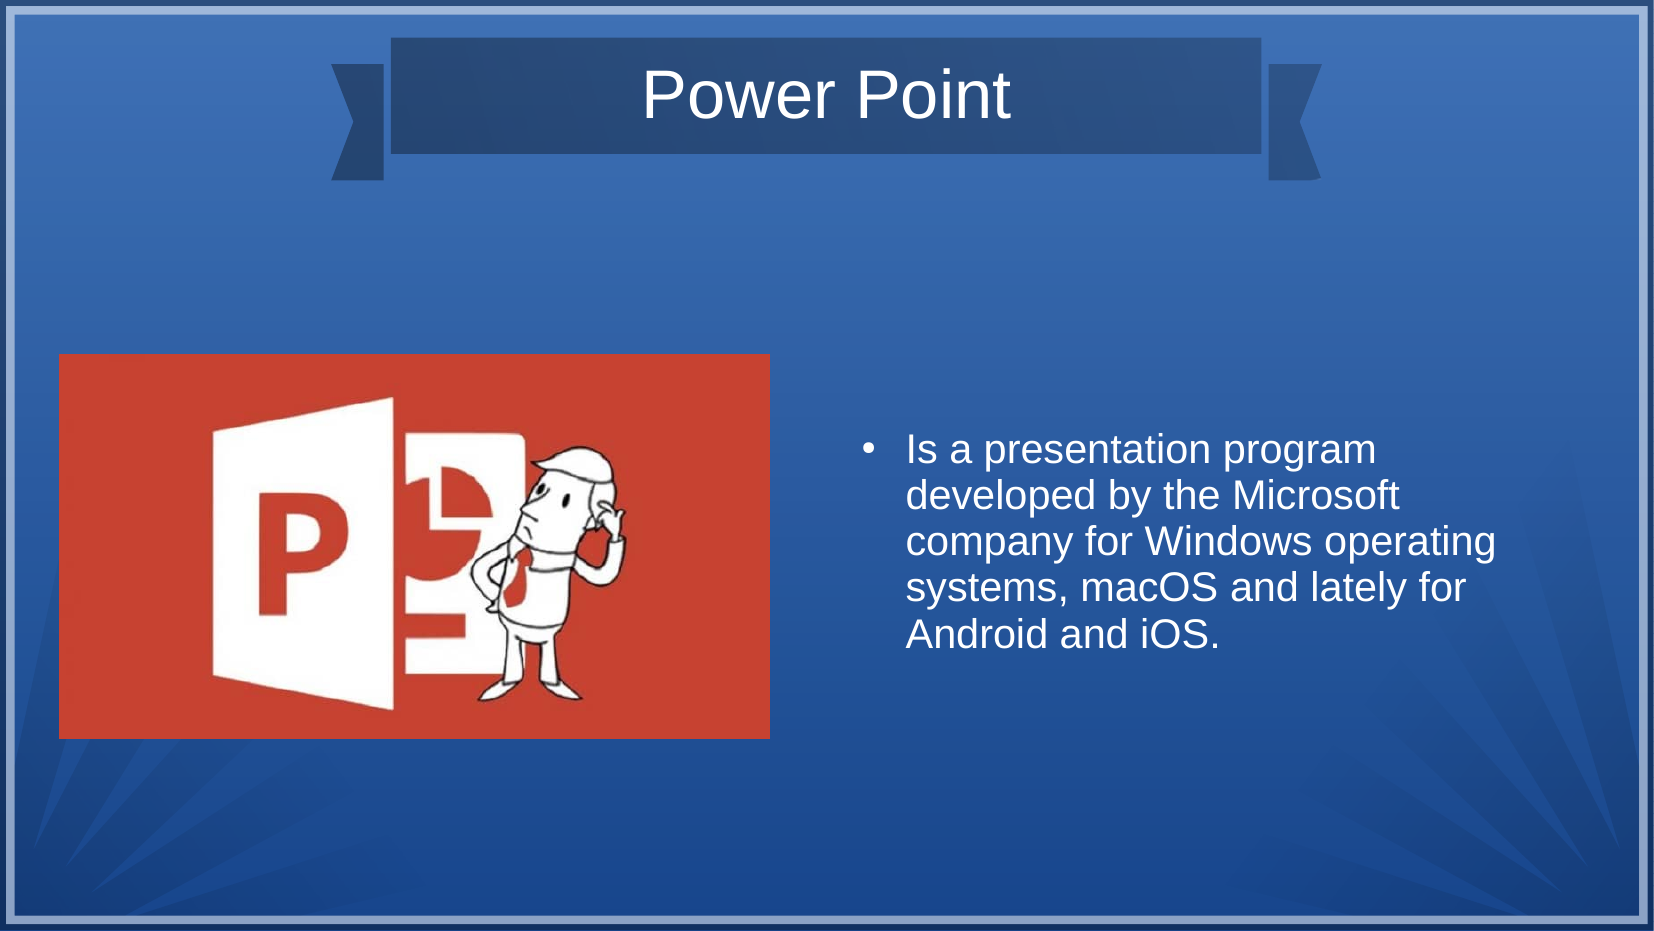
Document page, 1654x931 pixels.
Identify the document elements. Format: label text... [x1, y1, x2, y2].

picture [59, 354, 770, 739]
list Is a presentation program developed by the Microsoft company for Windows operating systems, macOS and lately for Android and iOS. [846, 361, 1573, 659]
title Power Point [389, 35, 1264, 154]
